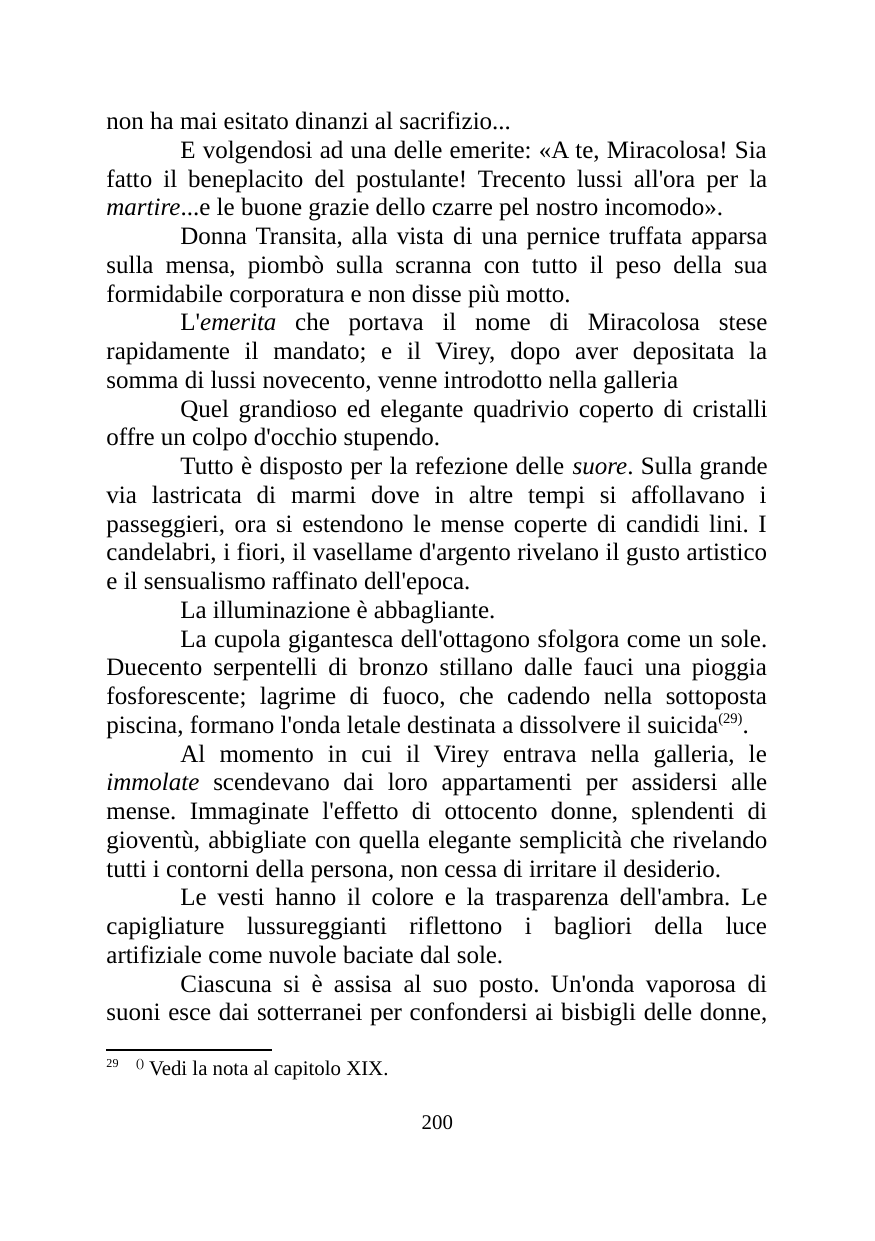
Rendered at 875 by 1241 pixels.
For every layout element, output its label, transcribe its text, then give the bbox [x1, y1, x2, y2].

text Al momento in cui il Virey entrava nella galleria, le immolate scendevano dai loro appartamenti per assidersi alle mense. Immaginate l'effetto di ottocento donne, splendenti di gioventù, abbigliate con quella elegante semplicità che rivelando tutti i contorni della persona, non cessa di irritare il desiderio. [106, 739, 768, 882]
text La illuminazione è abbagliante. [106, 595, 768, 624]
text E volgendosi ad una delle emerite: «A te, Miracolosa! Sia fatto il beneplacito del postulante! Trecento lussi all'ora per la martire...e le buone grazie dello czarre pel nostro incomodo». [106, 135, 768, 221]
text Donna Transita, alla vista di una pernice truffata apparsa sulla mensa, piombò sulla scranna con tutto il peso della sua formidabile corporatura e non disse più motto. [106, 221, 768, 307]
text Tutto è disposto per la refezione delle suore. Sulla grande via lastricata di marmi dove in altre tempi si affollavano i passeggieri, ora si estendono le mense coperte di candidi lini. I candelabri, i fiori, il vasellame d'argento rivelano il gusto artistico e il sensualismo raffinato dell'epoca. [106, 451, 768, 595]
text non ha mai esitato dinanzi al sacrifizio... [106, 106, 768, 135]
text () Vedi la nota al capitolo XIX. [106, 1056, 768, 1080]
text Quel grandioso ed elegante quadrivio coperto di cristalli offre un colpo d'occhio stupendo. [106, 394, 768, 451]
text L'emerita che portava il nome di Miracolosa stese rapidamente il mandato; e il Virey, dopo aver depositata la somma di lussi novecento, venne introdotto nella galleria [106, 307, 768, 394]
text Ciascuna si è assisa al suo posto. Un'onda vaporosa di suoni esce dai sotterranei per confondersi ai bisbigli delle donne, [106, 969, 768, 1026]
text La cupola gigantesca dell'ottagono sfolgora come un sole. Duecento serpentelli di bronzo stillano dalle fauci una pioggia fosforescente; lagrime di fuoco, che cadendo nella sottoposta piscina, formano l'onda letale destinata a dissolvere il suicida(). [106, 624, 768, 739]
text Le vesti hanno il colore e la trasparenza dell'ambra. Le capigliature lussureggianti riflettono i bagliori della luce artifiziale come nuvole baciate dal sole. [106, 882, 768, 969]
